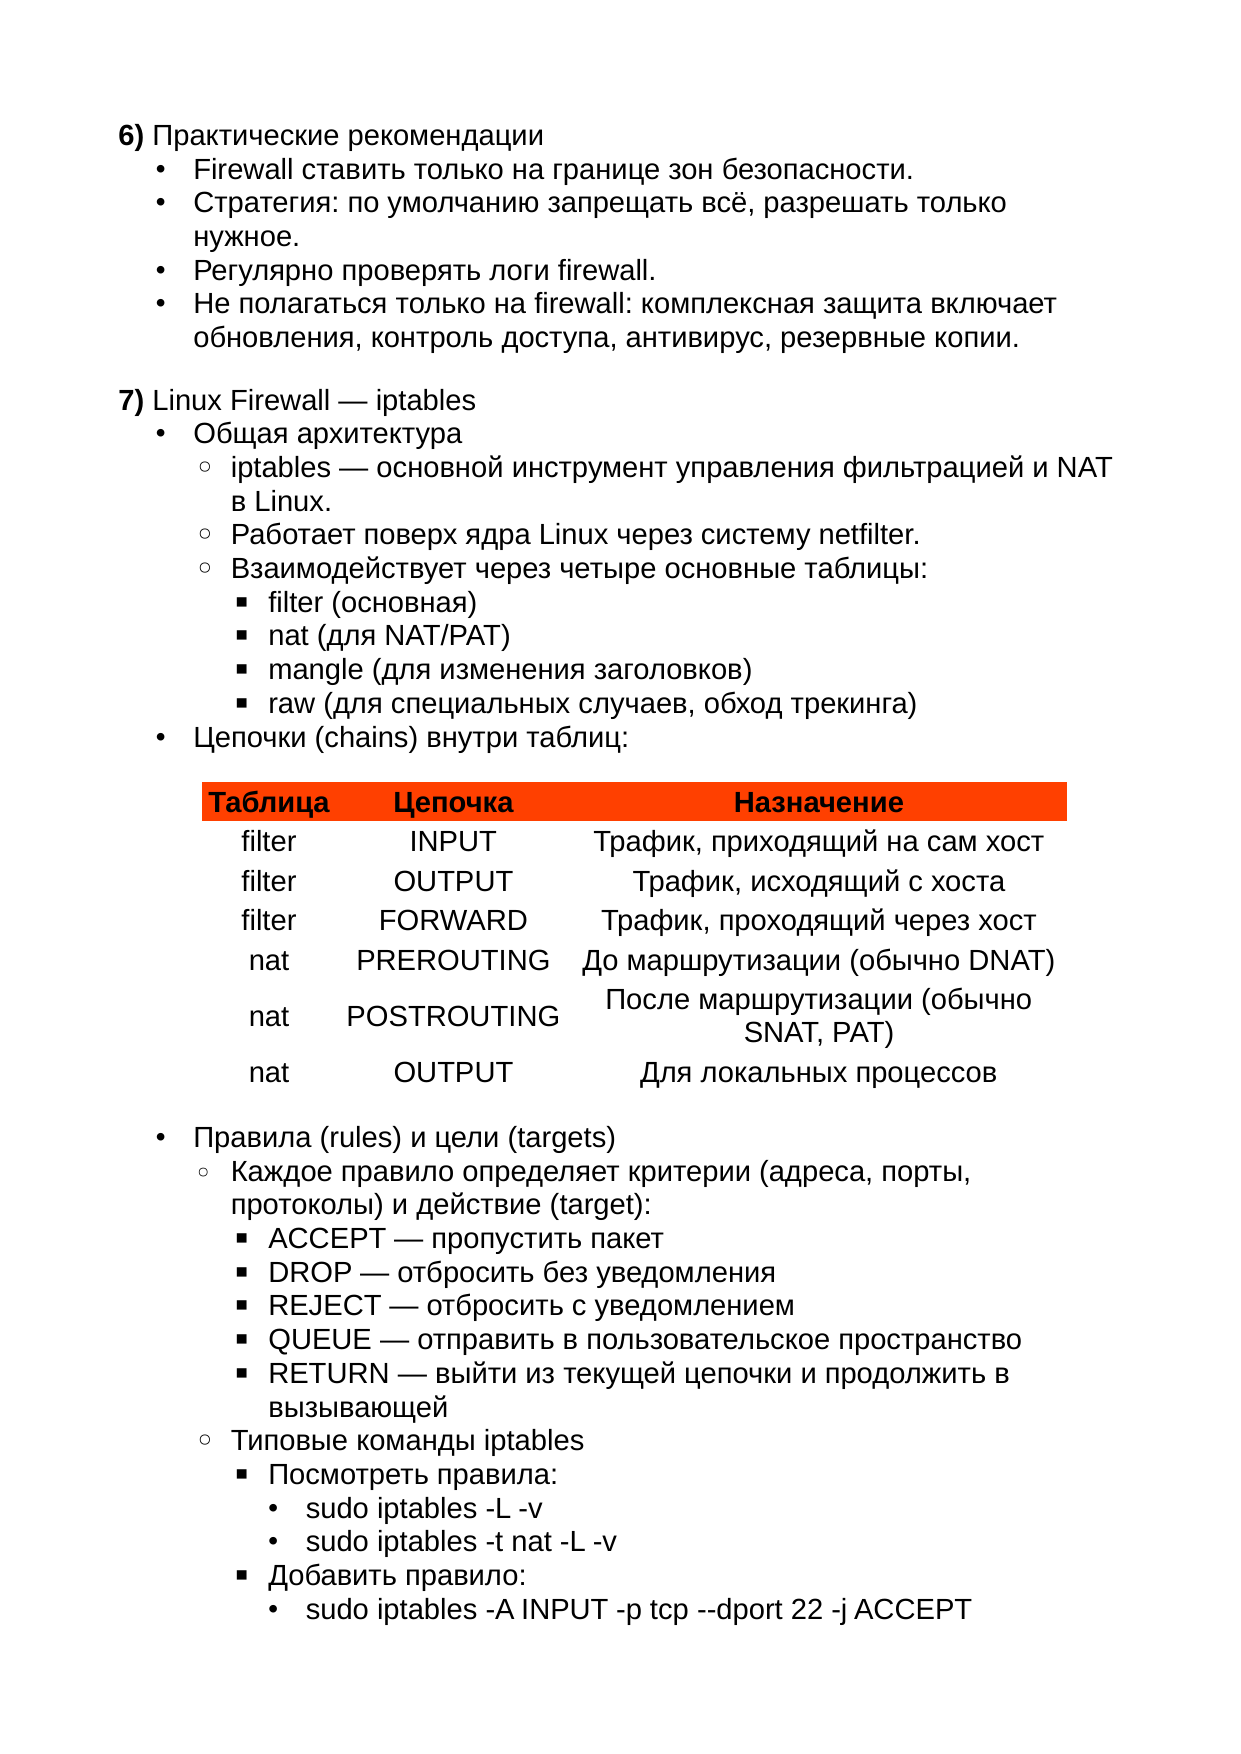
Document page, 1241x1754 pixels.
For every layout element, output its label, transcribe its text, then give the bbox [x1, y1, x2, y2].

table_cell INPUT [336, 821, 570, 861]
table_cell PREROUTING [336, 940, 570, 979]
table_cell Трафик, приходящий на сам хост [570, 821, 1067, 861]
list filter (основная) [231, 584, 1122, 618]
list Типовые команды iptables [193, 1423, 1122, 1457]
table_cell nat [202, 940, 336, 979]
text 6) Практические рекомендации [118, 118, 1122, 152]
table_header Цепочка [336, 782, 570, 821]
list Работает поверх ядра Linux через систему netfilter. [193, 517, 1122, 551]
list Стратегия: по умолчанию запрещать всё, разрешать только нужное. [156, 185, 1122, 253]
list Регулярно проверять логи firewall. [156, 253, 1122, 286]
table_cell Для локальных процессов [570, 1052, 1067, 1091]
table_cell OUTPUT [336, 861, 570, 900]
table_cell nat [202, 1052, 336, 1091]
list iptables — основной инструмент управления фильтрацией и NAT в Linux. [193, 450, 1122, 517]
list QUEUE — отправить в пользовательское пространство [231, 1322, 1122, 1356]
text 7) Linux Firewall — iptables [118, 382, 1122, 416]
list sudo iptables -t nat -L -v [268, 1524, 1122, 1558]
table_cell filter [202, 821, 336, 861]
table_cell OUTPUT [336, 1052, 570, 1091]
list Взаимодействует через четыре основные таблицы: [193, 551, 1122, 584]
table_cell filter [202, 900, 336, 939]
list Firewall ставить только на границе зон безопасности. [156, 152, 1122, 185]
list raw (для специальных случаев, обход трекинга) [231, 686, 1122, 719]
table_cell Трафик, исходящий с хоста [570, 861, 1067, 900]
list Цепочки (chains) внутри таблиц: [156, 719, 1122, 753]
table_cell Трафик, проходящий через хост [570, 900, 1067, 939]
table_cell До маршрутизации (обычно DNAT) [570, 940, 1067, 979]
table_header Назначение [570, 782, 1067, 821]
list sudo iptables -A INPUT -p tcp --dport 22 -j ACCEPT [268, 1592, 1122, 1626]
table_cell filter [202, 861, 336, 900]
list REJECT — отбросить с уведомлением [231, 1288, 1122, 1322]
list sudo iptables -L -v [268, 1491, 1122, 1524]
table_cell FORWARD [336, 900, 570, 939]
list RETURN — выйти из текущей цепочки и продолжить в вызывающей [231, 1356, 1122, 1423]
list Каждое правило определяет критерии (адреса, порты, протоколы) и действие (target): [193, 1154, 1122, 1221]
list Не полагаться только на firewall: комплексная защита включает обновления, контроль доступа, антивирус, резервные копии. [156, 286, 1122, 354]
list ACCEPT — пропустить пакет [231, 1221, 1122, 1254]
table_cell nat [202, 979, 336, 1052]
table_cell После маршрутизации (обычно SNAT, PAT) [570, 979, 1067, 1052]
list Правила (rules) и цели (targets) [156, 1120, 1122, 1154]
list mangle (для изменения заголовков) [231, 652, 1122, 686]
list Общая архитектура [156, 416, 1122, 450]
list Добавить правило: [231, 1558, 1122, 1592]
list Посмотреть правила: [231, 1457, 1122, 1491]
list DROP — отбросить без уведомления [231, 1254, 1122, 1288]
table_header Таблица [202, 782, 336, 821]
table_cell POSTROUTING [336, 979, 570, 1052]
list nat (для NAT/PAT) [231, 618, 1122, 652]
